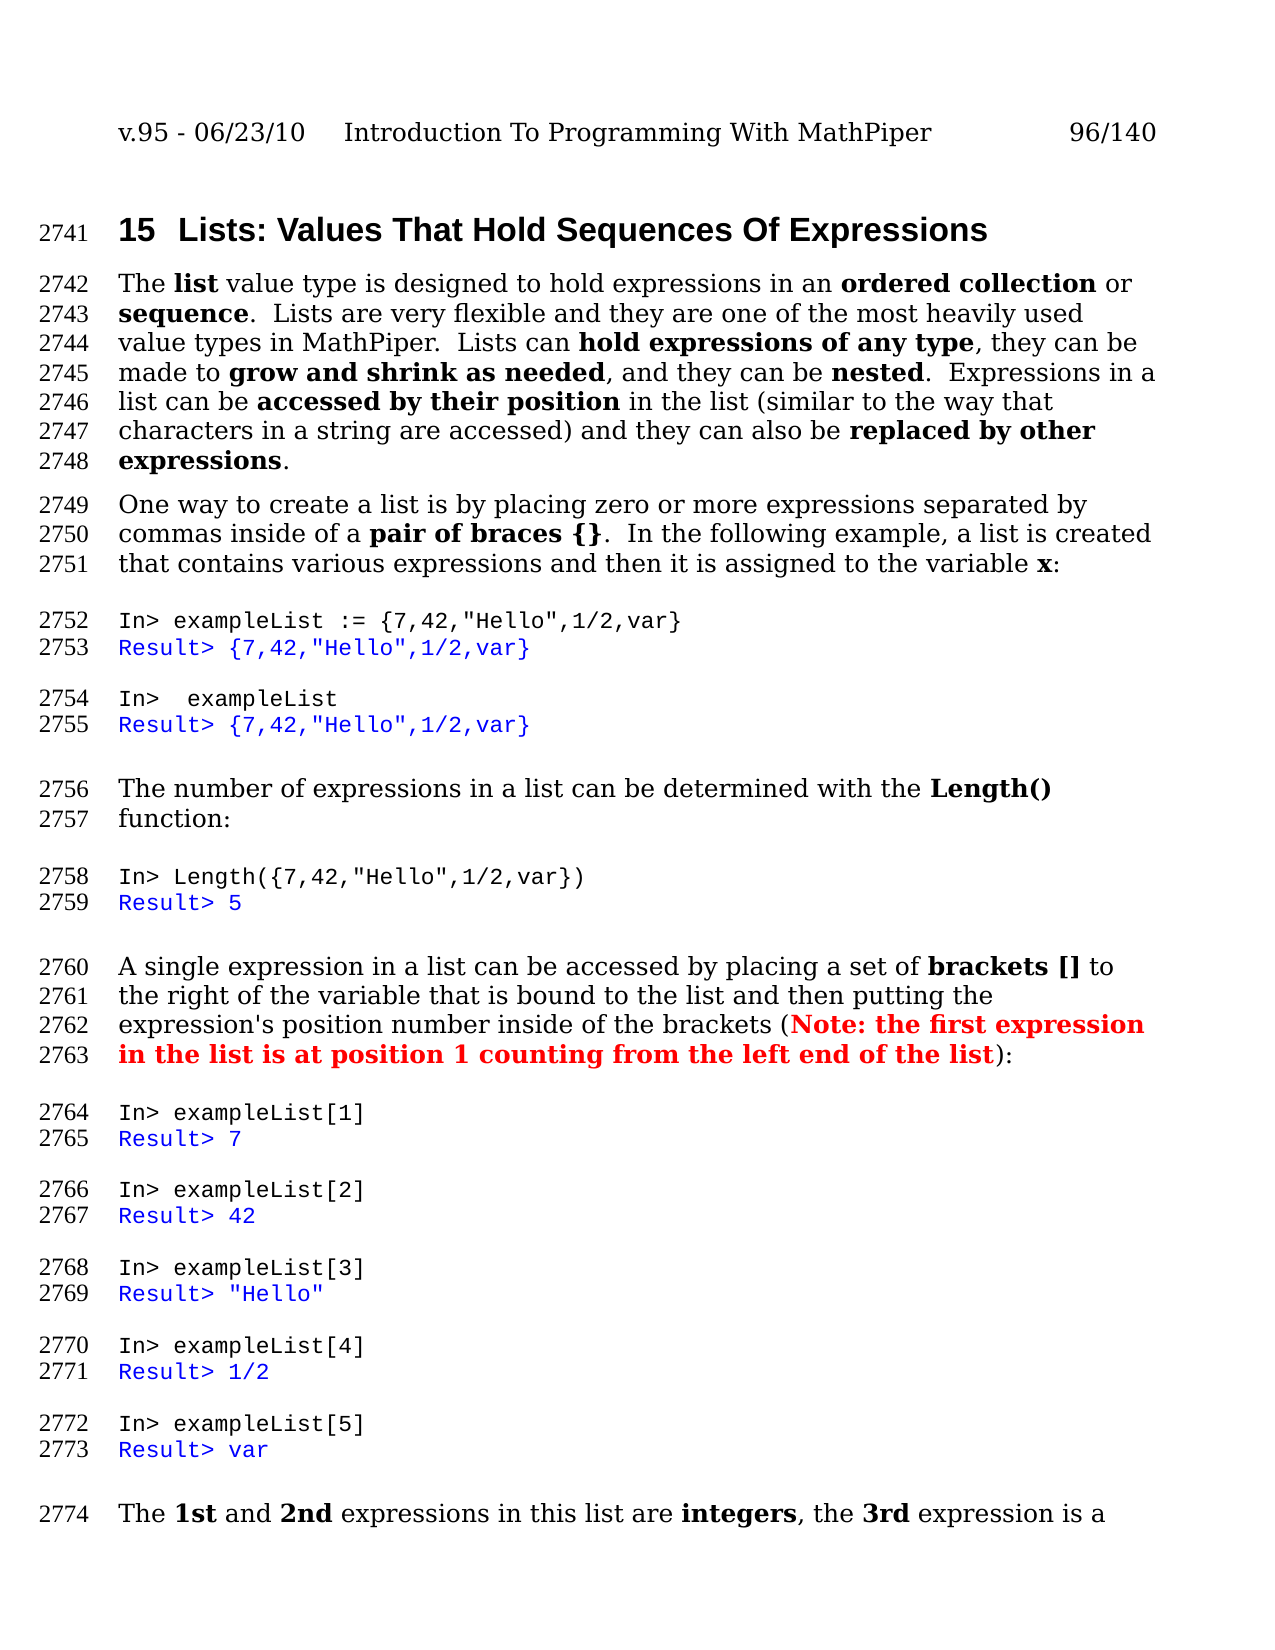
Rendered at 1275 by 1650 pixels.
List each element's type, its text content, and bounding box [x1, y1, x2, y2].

text Result> "Hello" [118, 1283, 1157, 1308]
text In> Length({7,42,"Hello",1/2,var}) [118, 865, 1157, 891]
text In> exampleList[4] [118, 1334, 1157, 1360]
text In> exampleList[1] [118, 1101, 1157, 1127]
text Result> 1/2 [118, 1360, 1157, 1386]
text The number of expressions in a list can be determined with the Length() function: [118, 774, 1157, 833]
text Result> {7,42,"Hello",1/2,var} [118, 714, 1157, 739]
text Result> 7 [118, 1127, 1157, 1153]
text In> exampleList[3] [118, 1257, 1157, 1283]
text In> exampleList[5] [118, 1412, 1157, 1438]
text In> exampleList[2] [118, 1179, 1157, 1205]
text In> exampleList [118, 688, 1157, 714]
text Result> {7,42,"Hello",1/2,var} [118, 636, 1157, 662]
text A single expression in a list can be accessed by placing a set of brackets [] to the right of the variable that is bound to the list and then putting the expression's position number inside of the brackets (Note: the first expression in the list is at position 1 counting from the left end of the list): [118, 952, 1157, 1069]
text Result> var [118, 1438, 1157, 1464]
text The 1st and 2nd expressions in this list are integers, the 3rd expression is a [118, 1499, 1157, 1528]
subtitle Lists: Values That Hold Sequences Of Expressions [118, 210, 1157, 248]
text One way to create a list is by placing zero or more expressions separated by commas inside of a pair of braces {}. In the following example, a list is created that contains various expressions and then it is assigned to the variable x: [118, 490, 1157, 578]
text Result> 5 [118, 891, 1157, 917]
text In> exampleList := {7,42,"Hello",1/2,var} [118, 610, 1157, 636]
text Result> 42 [118, 1205, 1157, 1231]
text The list value type is designed to hold expressions in an ordered collection or sequence. Lists are very flexible and they are one of the most heavily used value types in MathPiper. Lists can hold expressions of any type, they can be made to grow and shrink as needed, and they can be nested. Expressions in a list can be accessed by their position in the list (similar to the way that characters in a string are accessed) and they can also be replaced by other expressions. [118, 269, 1157, 475]
